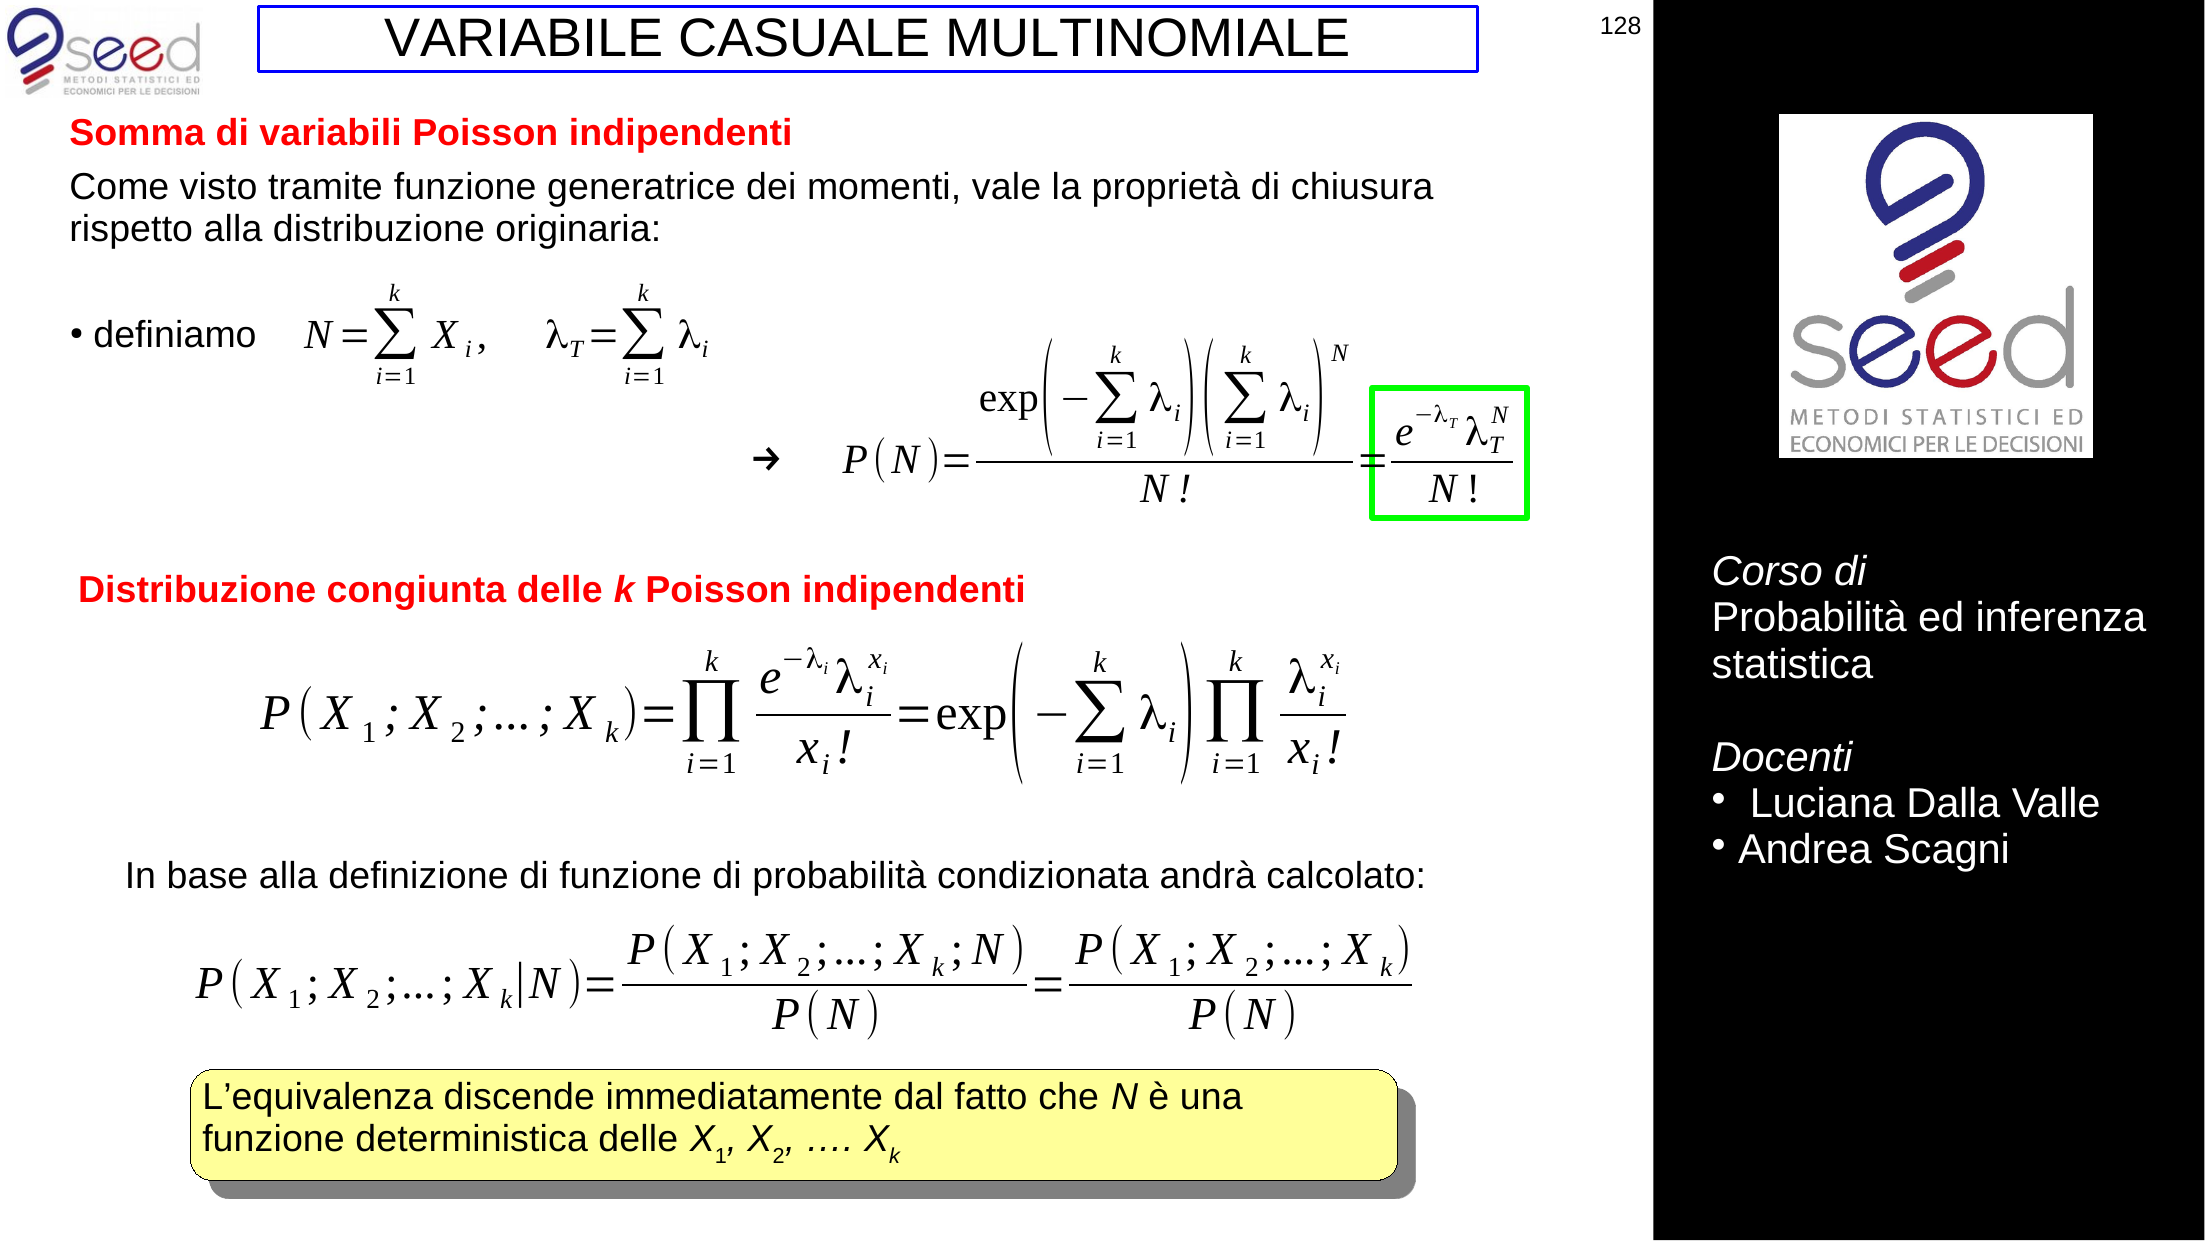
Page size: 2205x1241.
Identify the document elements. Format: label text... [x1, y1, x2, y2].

picture [5, 5, 203, 98]
text_box Somma di variabili Poisson indipendenti Come visto tramite funzione generatrice dei momenti, vale la proprietà di chiusura rispetto alla distribuzione originaria: [69, 111, 1534, 250]
chart [295, 279, 716, 391]
text_box VARIABILE CASUALE MULTINOMIALE [258, 6, 1478, 72]
picture [1779, 114, 2093, 458]
text_box definiamo [69, 313, 271, 398]
chart [186, 923, 1421, 1044]
chart [743, 336, 1522, 512]
text_box In base alla definizione di funzione di probabilità condizionata andrà calcolato: [124, 854, 1480, 897]
text_box Distribuzione congiunta delle k Poisson indipendenti [78, 568, 1061, 611]
text_box L’equivalenza discende immediatamente dal fatto che N è una funzione deterministica delle X1, X2, …. Xk [190, 1069, 1398, 1181]
chart [250, 638, 1356, 788]
